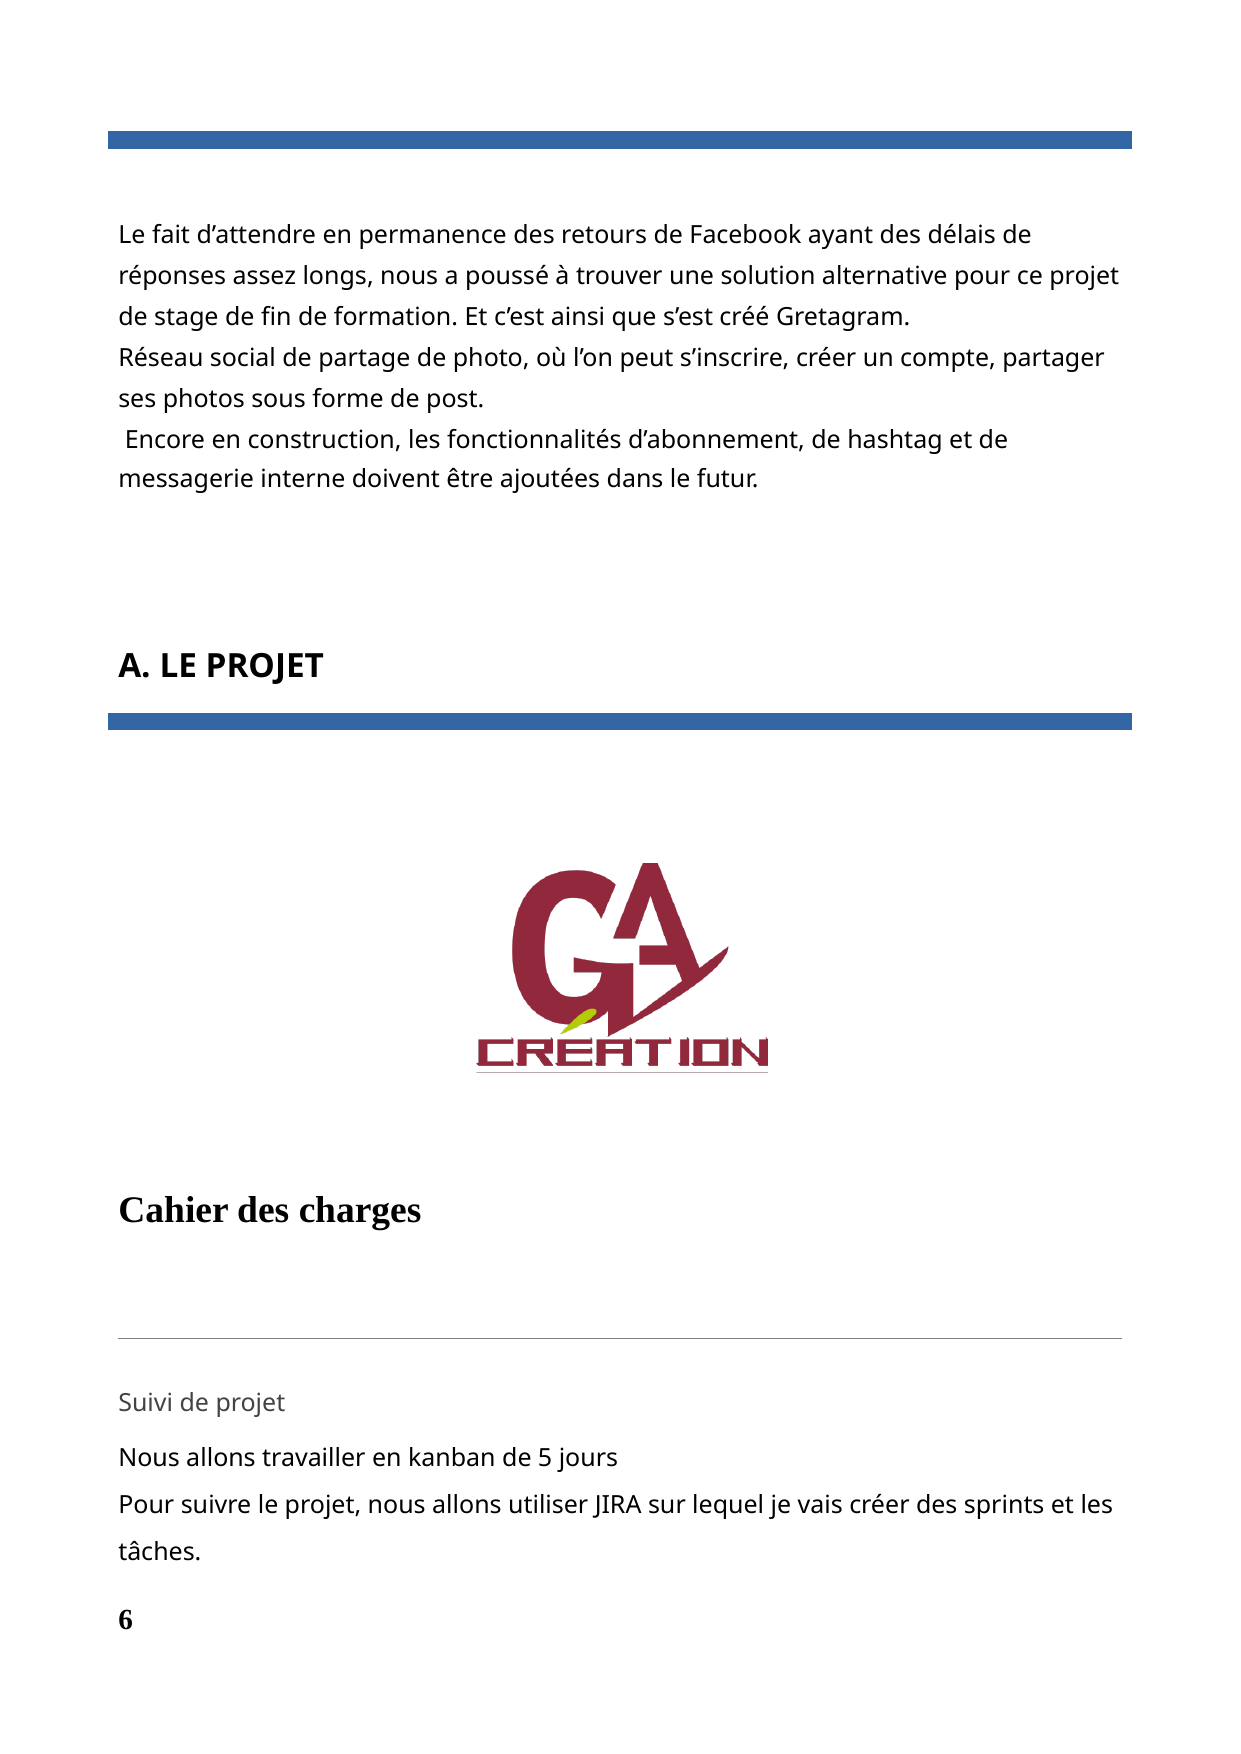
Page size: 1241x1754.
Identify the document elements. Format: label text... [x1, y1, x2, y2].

text Pour suivre le projet, nous allons utiliser JIRA sur lequel je vais créer des sprints et les tâches. [118, 1487, 1122, 1568]
subtitle Suivi de projet [118, 1385, 1122, 1419]
subtitle A. LE PROJET [118, 641, 1122, 687]
subtitle Cahier des charges [118, 1188, 1122, 1231]
picture [440, 812, 800, 1101]
text Le fait d’attendre en permanence des retours de Facebook ayant des délais de réponses assez longs, nous a poussé à trouver une solution alternative pour ce projet de stage de fin de formation. Et c’est ainsi que s’est créé Gretagram. Réseau social de partage de photo, où l’on peut s’inscrire, créer un compte, partager ses photos sous forme de post. [118, 176, 1122, 414]
text Nous allons travailler en kanban de 5 jours [118, 1440, 1122, 1474]
text Encore en construction, les fonctionnalités d’abonnement, de hashtag et de messagerie interne doivent être ajoutées dans le futur. [118, 421, 1122, 494]
